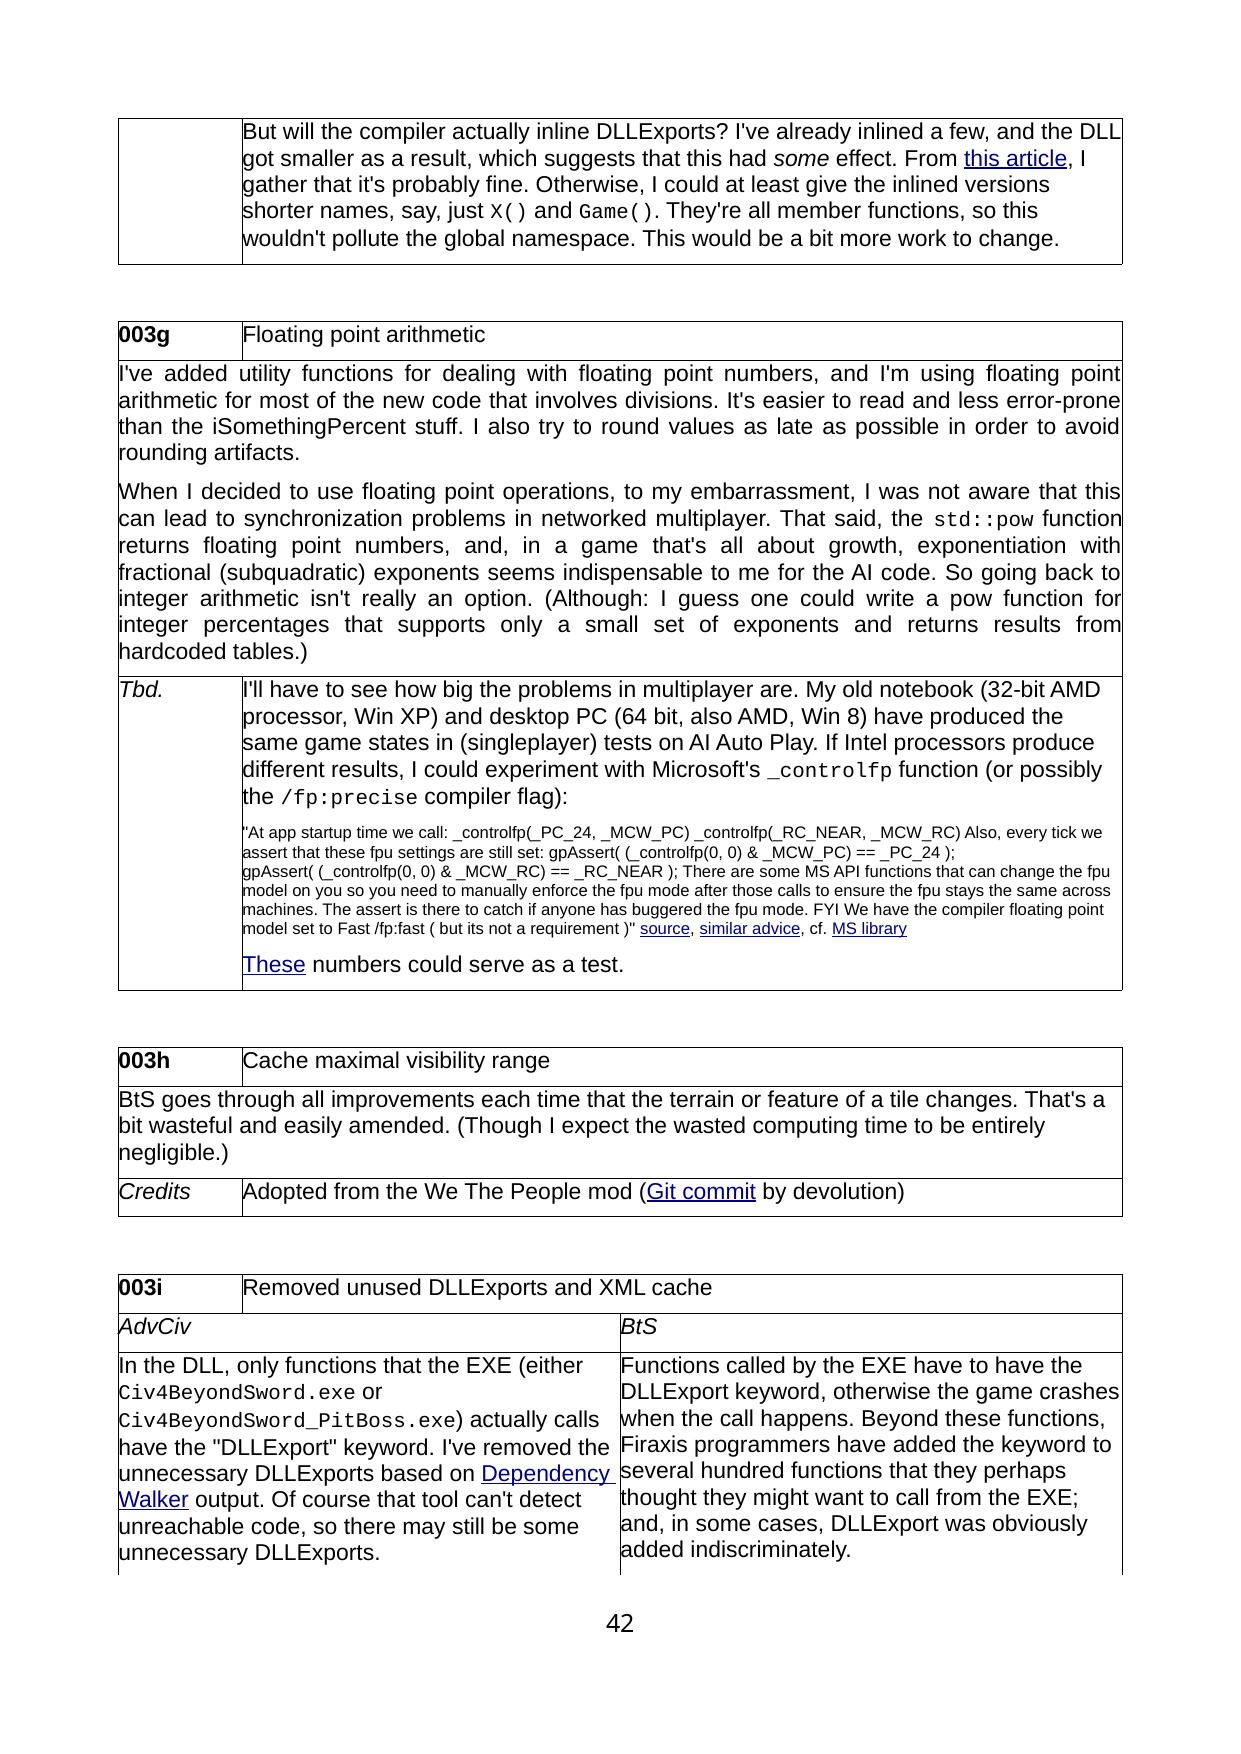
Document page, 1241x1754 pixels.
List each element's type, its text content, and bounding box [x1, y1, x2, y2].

table_header 003g [119, 322, 242, 360]
table_cell Credits [119, 1179, 242, 1216]
table_header Floating point arithmetic [243, 322, 1122, 360]
table_cell [119, 119, 242, 264]
table_header Cache maximal visibility range [243, 1048, 1122, 1086]
table_cell I've added utility functions for dealing with floating point numbers, and I'm using floating point arithmetic for most of the new code that involves divisions. It's easier to read and less error-prone than the iSomethingPercent stuff. I also try to round values as late as possible in order to avoid rounding artifacts. When I decided to use floating point operations, to my embarrassment, I was not aware that this can lead to synchronization problems in networked multiplayer. That said, the std::pow function returns floating point numbers, and, in a game that's all about growth, exponentiation with fractional (subquadratic) exponents seems indispensable to me for the AI code. So going back to integer arithmetic isn't really an option. (Although: I guess one could write a pow function for integer percentages that supports only a small set of exponents and returns results from hardcoded tables.) [119, 361, 1122, 676]
table_cell AdvCiv [119, 1314, 620, 1352]
table_header Removed unused DLLExports and XML cache [243, 1275, 1122, 1313]
table_cell Adopted from the We The People mod (Git commit by devolution) [243, 1179, 1122, 1216]
table_cell Tbd. [119, 677, 242, 989]
table_cell I'll have to see how big the problems in multiplayer are. My old notebook (32-bit AMD processor, Win XP) and desktop PC (64 bit, also AMD, Win 8) have produced the same game states in (singleplayer) tests on AI Auto Play. If Intel processors produce different results, I could experiment with Microsoft's _controlfp function (or possibly the /fp:precise compiler flag): "At app startup time we call: _controlfp(_PC_24, _MCW_PC) _controlfp(_RC_NEAR, _MCW_RC) Also, every tick we assert that these fpu settings are still set: gpAssert( (_controlfp(0, 0) & _MCW_PC) == _PC_24 ); gpAssert( (_controlfp(0, 0) & _MCW_RC) == _RC_NEAR ); There are some MS API functions that can change the fpu model on you so you need to manually enforce the fpu mode after those calls to ensure the fpu stays the same across machines. The assert is there to catch if anyone has buggered the fpu mode. FYI We have the compiler floating point model set to Fast /fp:fast ( but its not a requirement )" source, similar advice, cf. MS library These numbers could serve as a test. [243, 677, 1122, 989]
table_cell But will the compiler actually inline DLLExports? I've already inlined a few, and the DLL got smaller as a result, which suggests that this had some effect. From this article, I gather that it's probably fine. Otherwise, I could at least give the inlined versions shorter names, say, just X() and Game(). They're all member functions, so this wouldn't pollute the global namespace. This would be a bit more work to change. [243, 119, 1122, 264]
table_header 003i [119, 1275, 242, 1313]
table_cell In the DLL, only functions that the EXE (either Civ4BeyondSword.exe or Civ4BeyondSword_PitBoss.exe) actually calls have the "DLLExport" keyword. I've removed the unnecessary DLLExports based on Dependency Walker output. Of course that tool can't detect unreachable code, so there may still be some unnecessary DLLExports. [119, 1353, 620, 1575]
table_header 003h [119, 1048, 242, 1086]
table_cell BtS goes through all improvements each time that the terrain or feature of a tile changes. That's a bit wasteful and easily amended. (Though I expect the wasted computing time to be entirely negligible.) [119, 1087, 1122, 1177]
table_cell Functions called by the EXE have to have the DLLExport keyword, otherwise the game crashes when the call happens. Beyond these functions, Firaxis programmers have added the keyword to several hundred functions that they perhaps thought they might want to call from the EXE; and, in some cases, DLLExport was obviously added indiscriminately. [621, 1353, 1122, 1575]
table_cell BtS [621, 1314, 1122, 1352]
